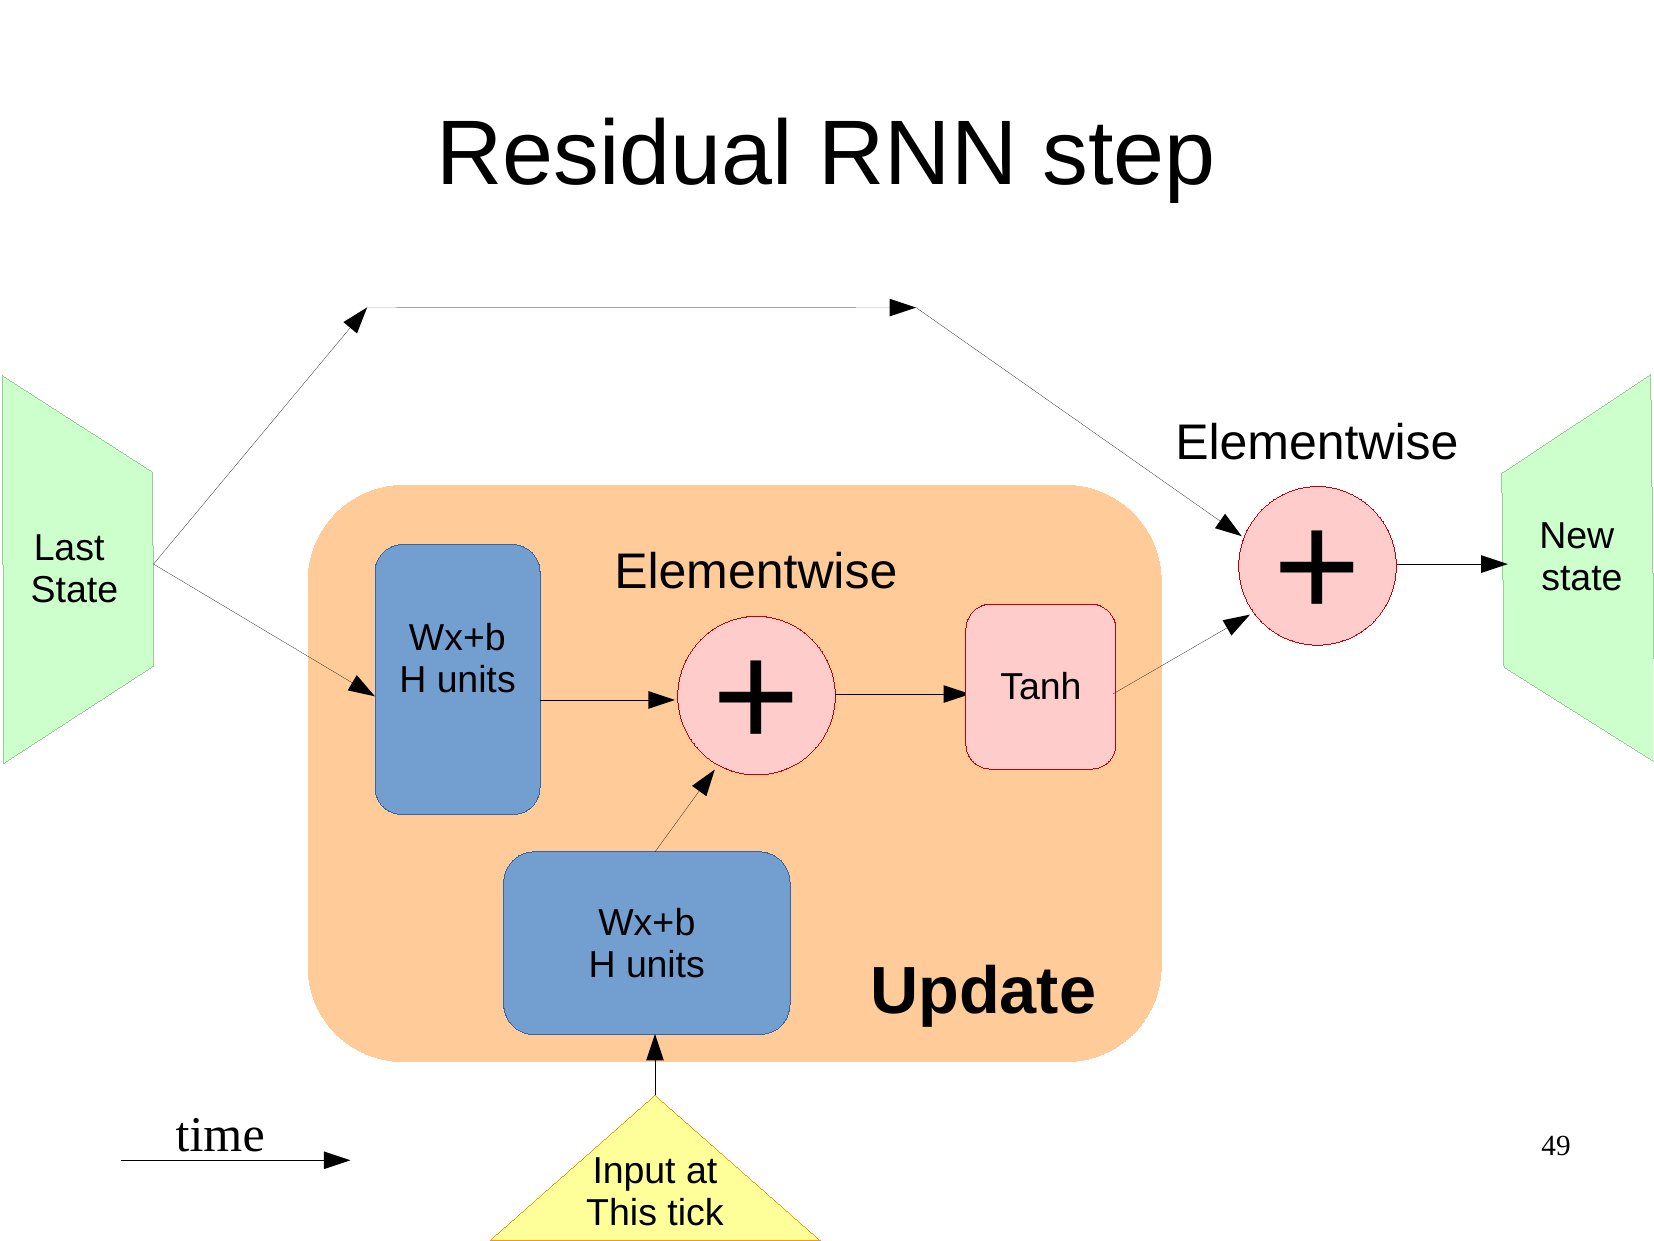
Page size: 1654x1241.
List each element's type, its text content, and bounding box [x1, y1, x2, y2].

text_box [307, 484, 1163, 1063]
text_box time [160, 1107, 280, 1164]
text_box [1503, 606, 1654, 762]
text_box Input at This tick [490, 1095, 821, 1241]
text_box Wx+b H units [375, 544, 541, 815]
text_box Elementwise [599, 536, 913, 608]
text_box Wx+b H units [503, 851, 791, 1035]
text_box Last State [0, 519, 169, 661]
text_box Update [855, 945, 1112, 1035]
text_box Elementwise [1160, 406, 1474, 478]
text_box + [677, 616, 836, 775]
text_box New state [1483, 507, 1654, 606]
text_box + [1238, 486, 1397, 646]
title Residual RNN step [82, 49, 1571, 257]
text_box [2, 375, 153, 519]
text_box Tanh [965, 604, 1116, 770]
text_box [1501, 374, 1653, 507]
text_box [3, 661, 154, 764]
